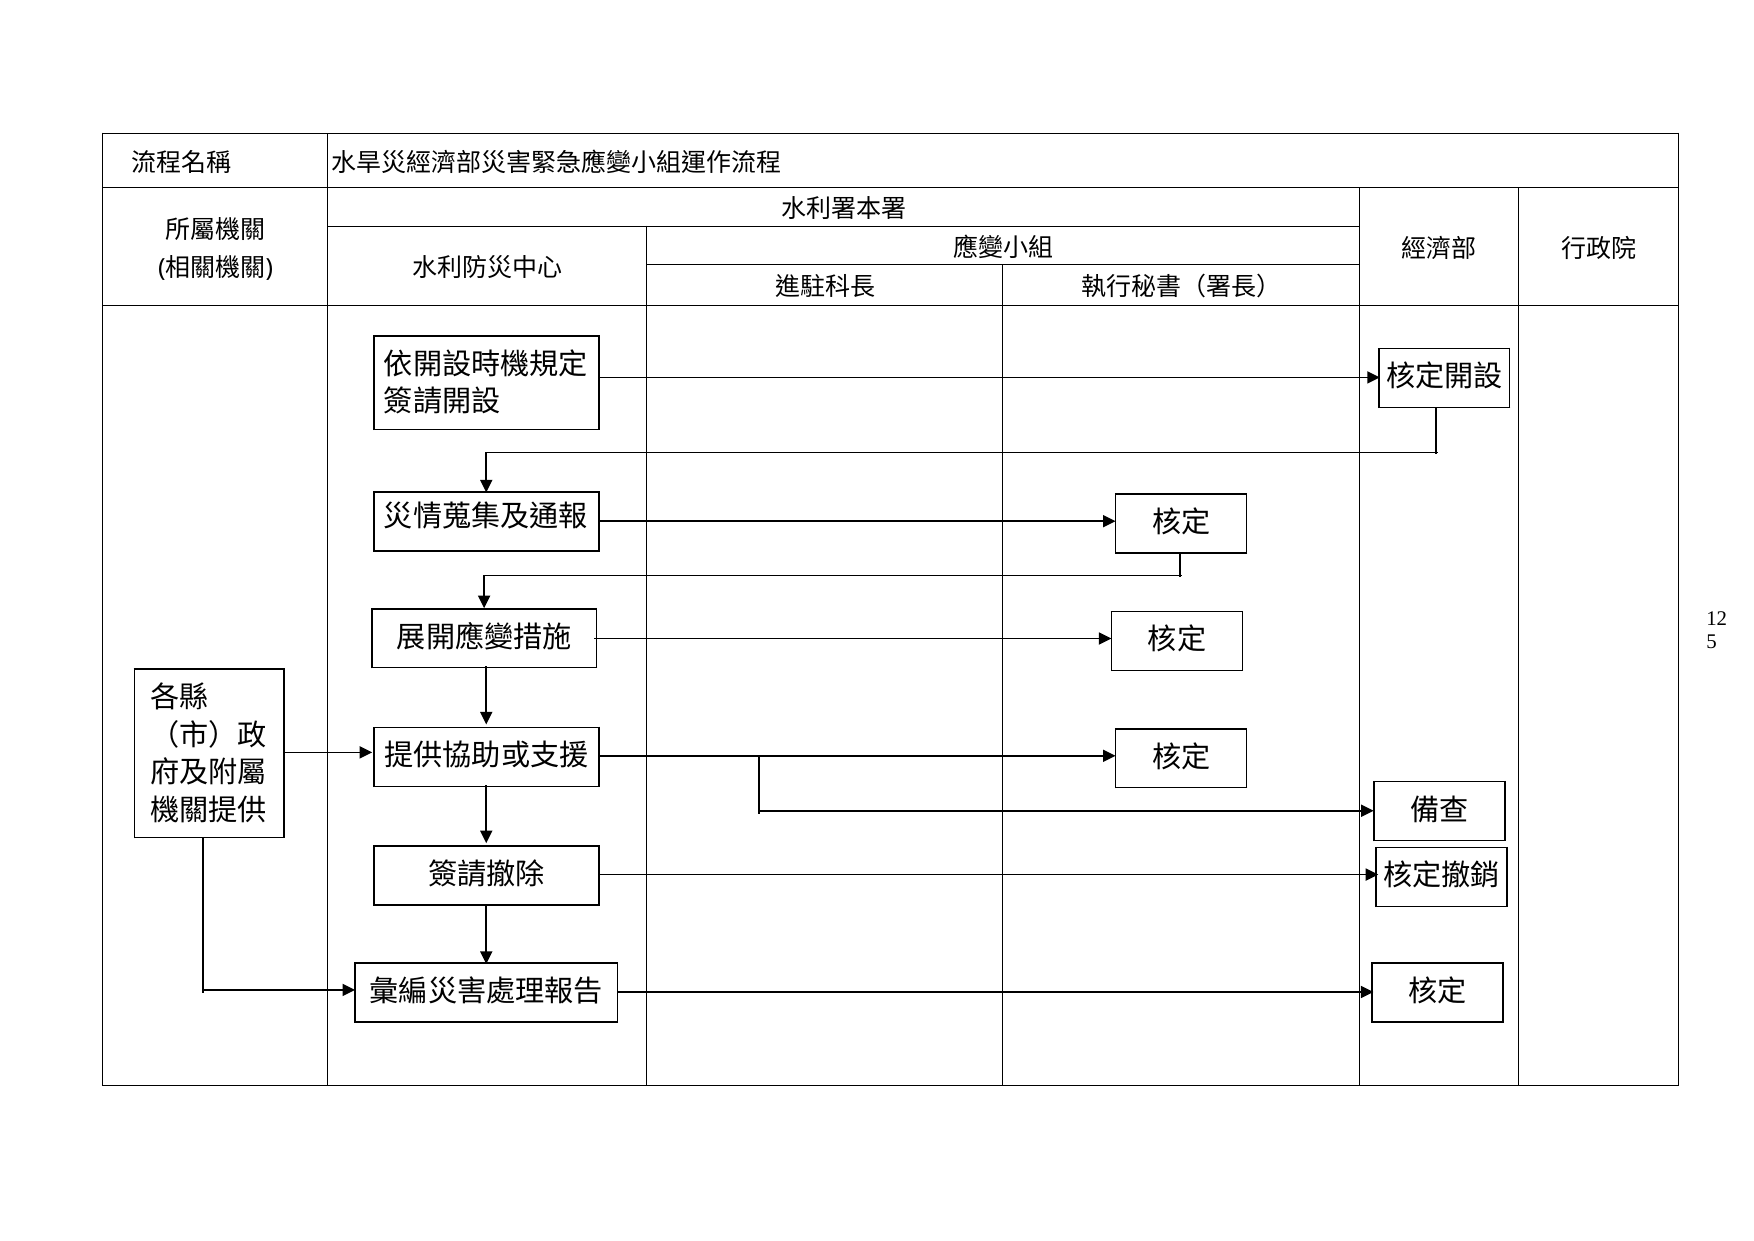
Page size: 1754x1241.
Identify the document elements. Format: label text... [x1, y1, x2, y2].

table_cell [1116, 495, 1246, 552]
table_cell [647, 378, 1002, 452]
table_cell [647, 639, 1002, 755]
table_cell [375, 493, 598, 550]
table_cell [1519, 306, 1678, 1085]
table_cell [1003, 522, 1179, 575]
table_cell [328, 991, 646, 1085]
table_cell [487, 453, 646, 520]
table_cell [375, 728, 598, 786]
table_cell 水利防災中心 [328, 227, 646, 305]
table_cell [204, 753, 327, 989]
table_cell 水利署本署 [328, 188, 1359, 226]
table_cell [1380, 349, 1509, 407]
table_cell [1112, 612, 1242, 670]
table_cell [1360, 378, 1435, 452]
table_cell [1375, 782, 1504, 840]
table_cell [375, 847, 598, 904]
table_cell [647, 875, 1002, 991]
table_cell 經濟部 [1360, 188, 1518, 305]
table_cell [485, 576, 646, 638]
table_cell [135, 670, 283, 837]
table_cell [1360, 306, 1518, 1085]
table_cell 應變小組 [647, 227, 1359, 264]
table_cell [1003, 378, 1359, 452]
table_cell 所屬機關 (相關機關) [103, 188, 327, 305]
table_cell [760, 757, 1002, 810]
table_cell [647, 576, 1002, 638]
table_cell [375, 337, 598, 429]
table_cell [328, 753, 646, 989]
table_header 水旱災經濟部災害緊急應變小組運作流程 [328, 134, 1678, 187]
table_cell [1003, 306, 1359, 377]
table_cell [647, 757, 1002, 874]
table_cell [1373, 964, 1502, 1021]
table_cell [328, 306, 646, 755]
table_cell 執行秘書（署長） [1003, 265, 1359, 305]
table_cell [1003, 993, 1359, 1085]
table_cell [1377, 848, 1506, 906]
table_cell [647, 993, 1002, 1085]
table_cell [647, 522, 1002, 575]
table_cell [1116, 730, 1246, 787]
table_cell 行政院 [1519, 188, 1678, 305]
table_cell [487, 875, 646, 991]
table_cell [1003, 453, 1359, 810]
table_header 流程名稱 [103, 134, 327, 187]
table_cell [1003, 875, 1359, 991]
table_cell [373, 610, 596, 667]
table_cell [103, 306, 327, 1085]
table_cell [647, 453, 1002, 520]
table_cell [647, 306, 1002, 377]
table_cell [356, 964, 617, 1021]
table_cell [1003, 812, 1359, 874]
table_cell 進駐科長 [647, 265, 1002, 305]
